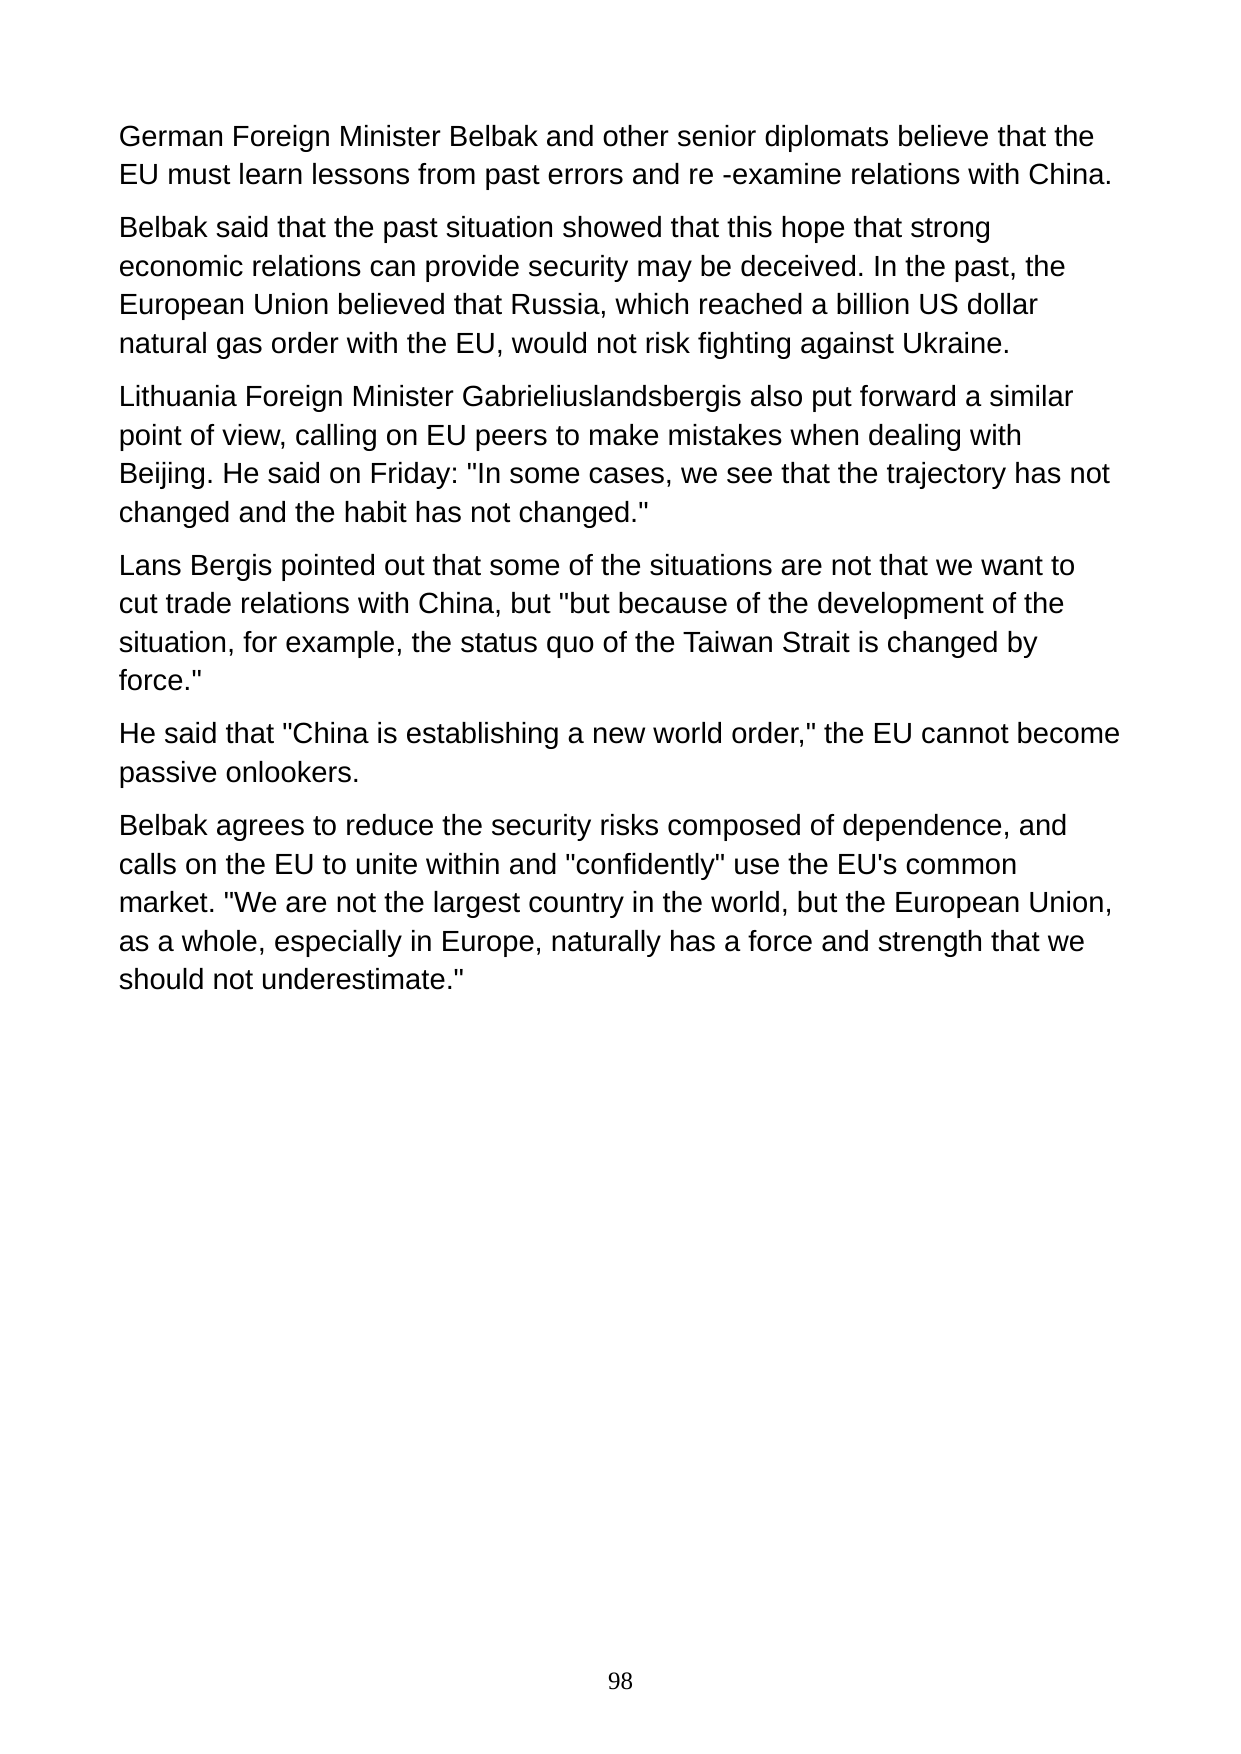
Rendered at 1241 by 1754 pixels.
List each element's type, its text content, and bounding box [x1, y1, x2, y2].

text Belbak said that the past situation showed that this hope that strong economic relations can provide security may be deceived. In the past, the European Union believed that Russia, which reached a billion US dollar natural gas order with the EU, would not risk fighting against Ukraine. [118, 210, 1122, 359]
text He said that "China is establishing a new world order," the EU cannot become passive onlookers. [118, 716, 1122, 788]
text German Foreign Minister Belbak and other senior diplomats believe that the EU must learn lessons from past errors and re -examine relations with China. [118, 118, 1122, 191]
text Lans Bergis pointed out that some of the situations are not that we want to cut trade relations with China, but "but because of the development of the situation, for example, the status quo of the Taiwan Strait is changed by force." [118, 548, 1122, 697]
text Belbak agrees to reduce the security risks composed of dependence, and calls on the EU to unite within and "confidently" use the EU's common market. "We are not the largest country in the world, but the European Union, as a whole, especially in Europe, naturally has a force and strength that we should not underestimate." [118, 808, 1122, 996]
text Lithuania Foreign Minister Gabrieliuslandsbergis also put forward a similar point of view, calling on EU peers to make mistakes when dealing with Beijing. He said on Friday: "In some cases, we see that the trajectory has not changed and the habit has not changed." [118, 379, 1122, 528]
